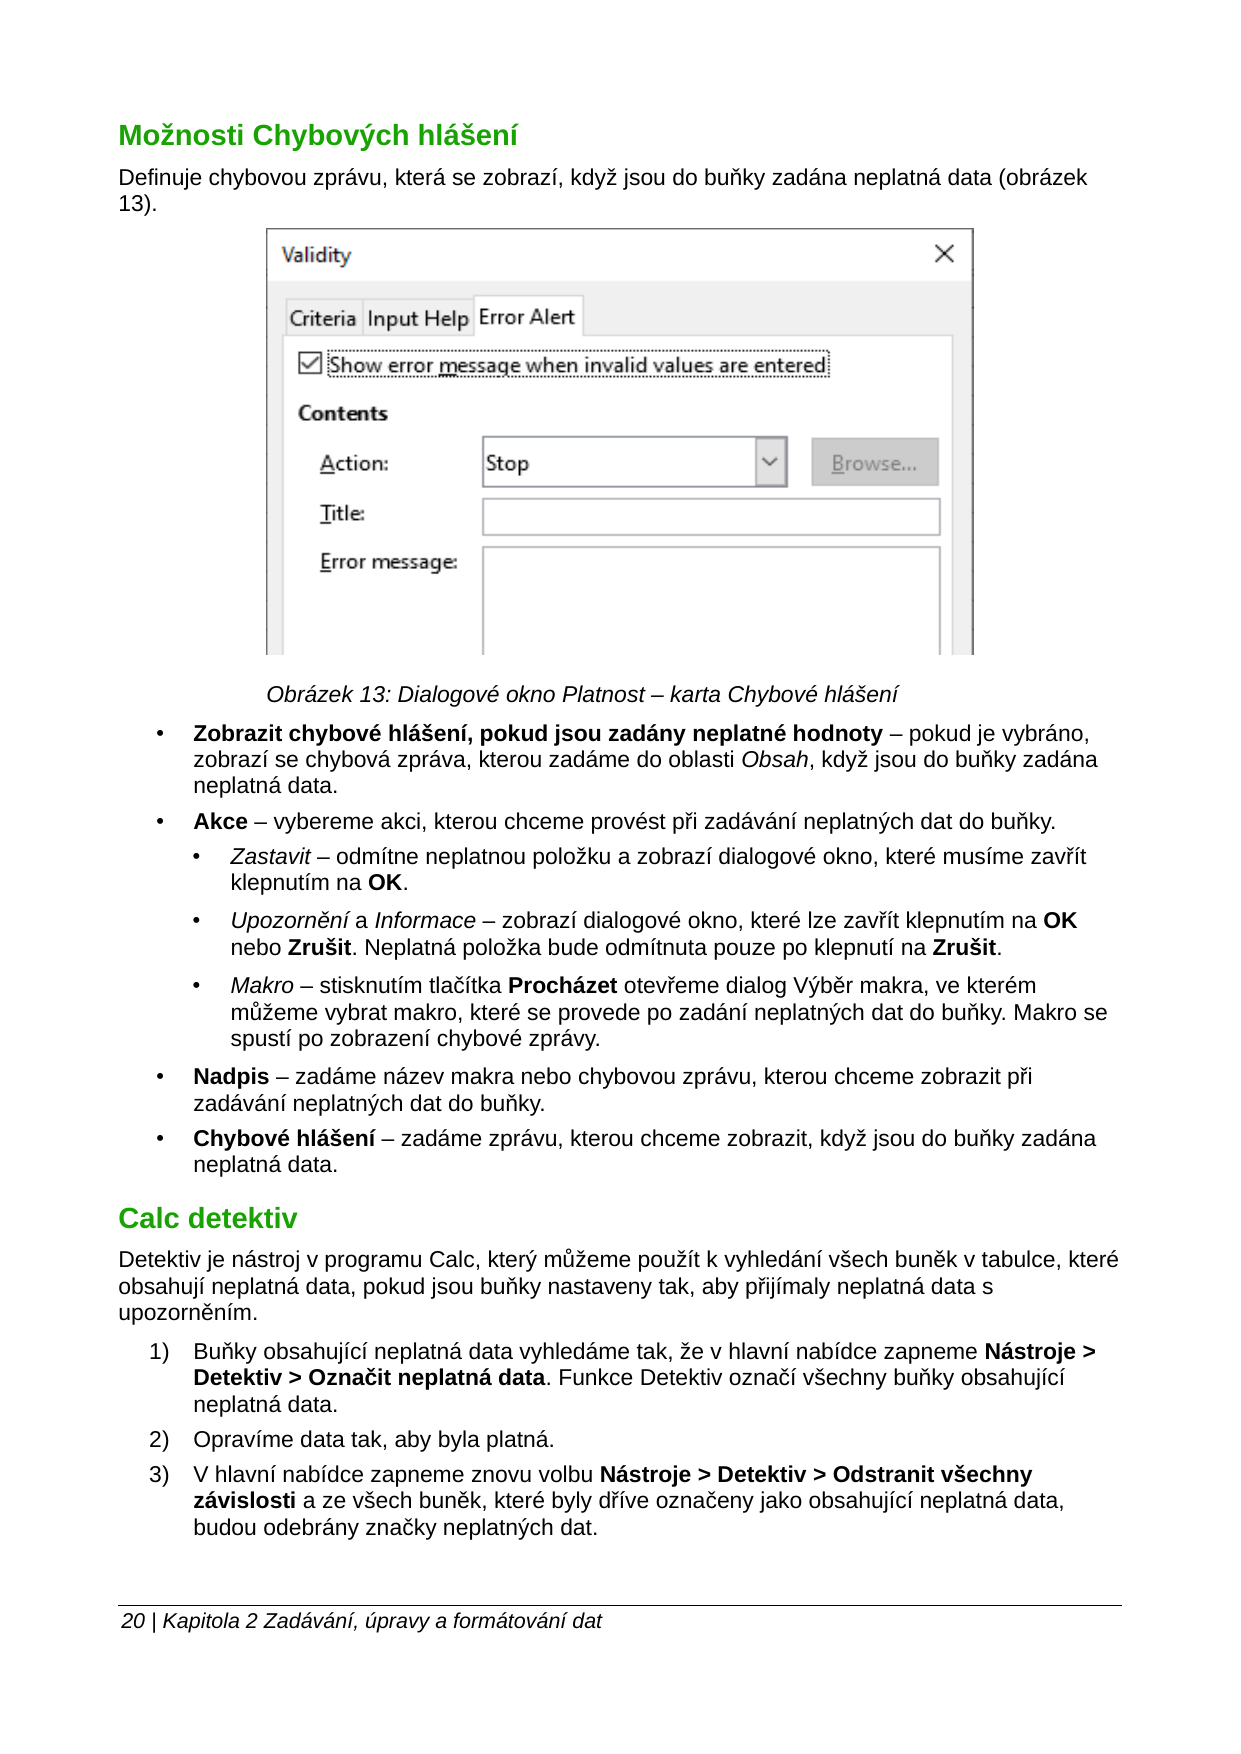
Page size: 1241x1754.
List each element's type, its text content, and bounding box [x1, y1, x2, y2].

list Nadpis – zadáme název makra nebo chybovou zprávu, kterou chceme zobrazit při zadávání neplatných dat do buňky. [156, 1063, 1122, 1116]
list Akce – vybereme akci, kterou chceme provést při zadávání neplatných dat do buňky. [156, 808, 1122, 834]
list Zobrazit chybové hlášení, pokud jsou zadány neplatné hodnoty – pokud je vybráno, zobrazí se chybová zpráva, kterou zadáme do oblasti Obsah, když jsou do buňky zadána neplatná data. [156, 720, 1122, 799]
subtitle Calc detektiv [118, 1201, 1122, 1235]
subtitle Možnosti Chybových hlášení [118, 118, 1122, 152]
list Zastavit – odmítne neplatnou položku a zobrazí dialogové okno, které musíme zavřít klepnutím na OK. [192, 843, 1122, 896]
list Opravíme data tak, aby byla platná. [169, 1426, 1122, 1452]
text Detektiv je nástroj v programu Calc, který můžeme použít k vyhledání všech buněk v tabulce, které obsahují neplatná data, pokud jsou buňky nastaveny tak, aby přijímaly neplatná data s upozorněním. [118, 1246, 1122, 1326]
list Buňky obsahující neplatná data vyhledáme tak, že v hlavní nabídce zapneme Nástroje > Detektiv > Označit neplatná data. Funkce Detektiv označí všechny buňky obsahující neplatná data. [169, 1338, 1122, 1417]
list V hlavní nabídce zapneme znovu volbu Nástroje > Detektiv > Odstranit všechny závislosti a ze všech buněk, které byly dříve označeny jako obsahující neplatná data, budou odebrány značky neplatných dat. [169, 1461, 1122, 1540]
picture [266, 228, 974, 655]
list Upozornění a Informace – zobrazí dialogové okno, které lze zavřít klepnutím na OK nebo Zrušit. Neplatná položka bude odmítnuta pouze po klepnutí na Zrušit. [192, 907, 1122, 960]
text Definuje chybovou zprávu, která se zobrazí, když jsou do buňky zadána neplatná data (obrázek 13). [118, 163, 1122, 216]
list Makro – stisknutím tlačítka Procházet otevřeme dialog Výběr makra, ve kterém můžeme vybrat makro, které se provede po zadání neplatných dat do buňky. Makro se spustí po zobrazení chybové zprávy. [192, 972, 1122, 1051]
text Obrázek 13: Dialogové okno Platnost – karta Chybové hlášení [266, 655, 974, 708]
list Chybové hlášení – zadáme zprávu, kterou chceme zobrazit, když jsou do buňky zadána neplatná data. [156, 1125, 1122, 1177]
